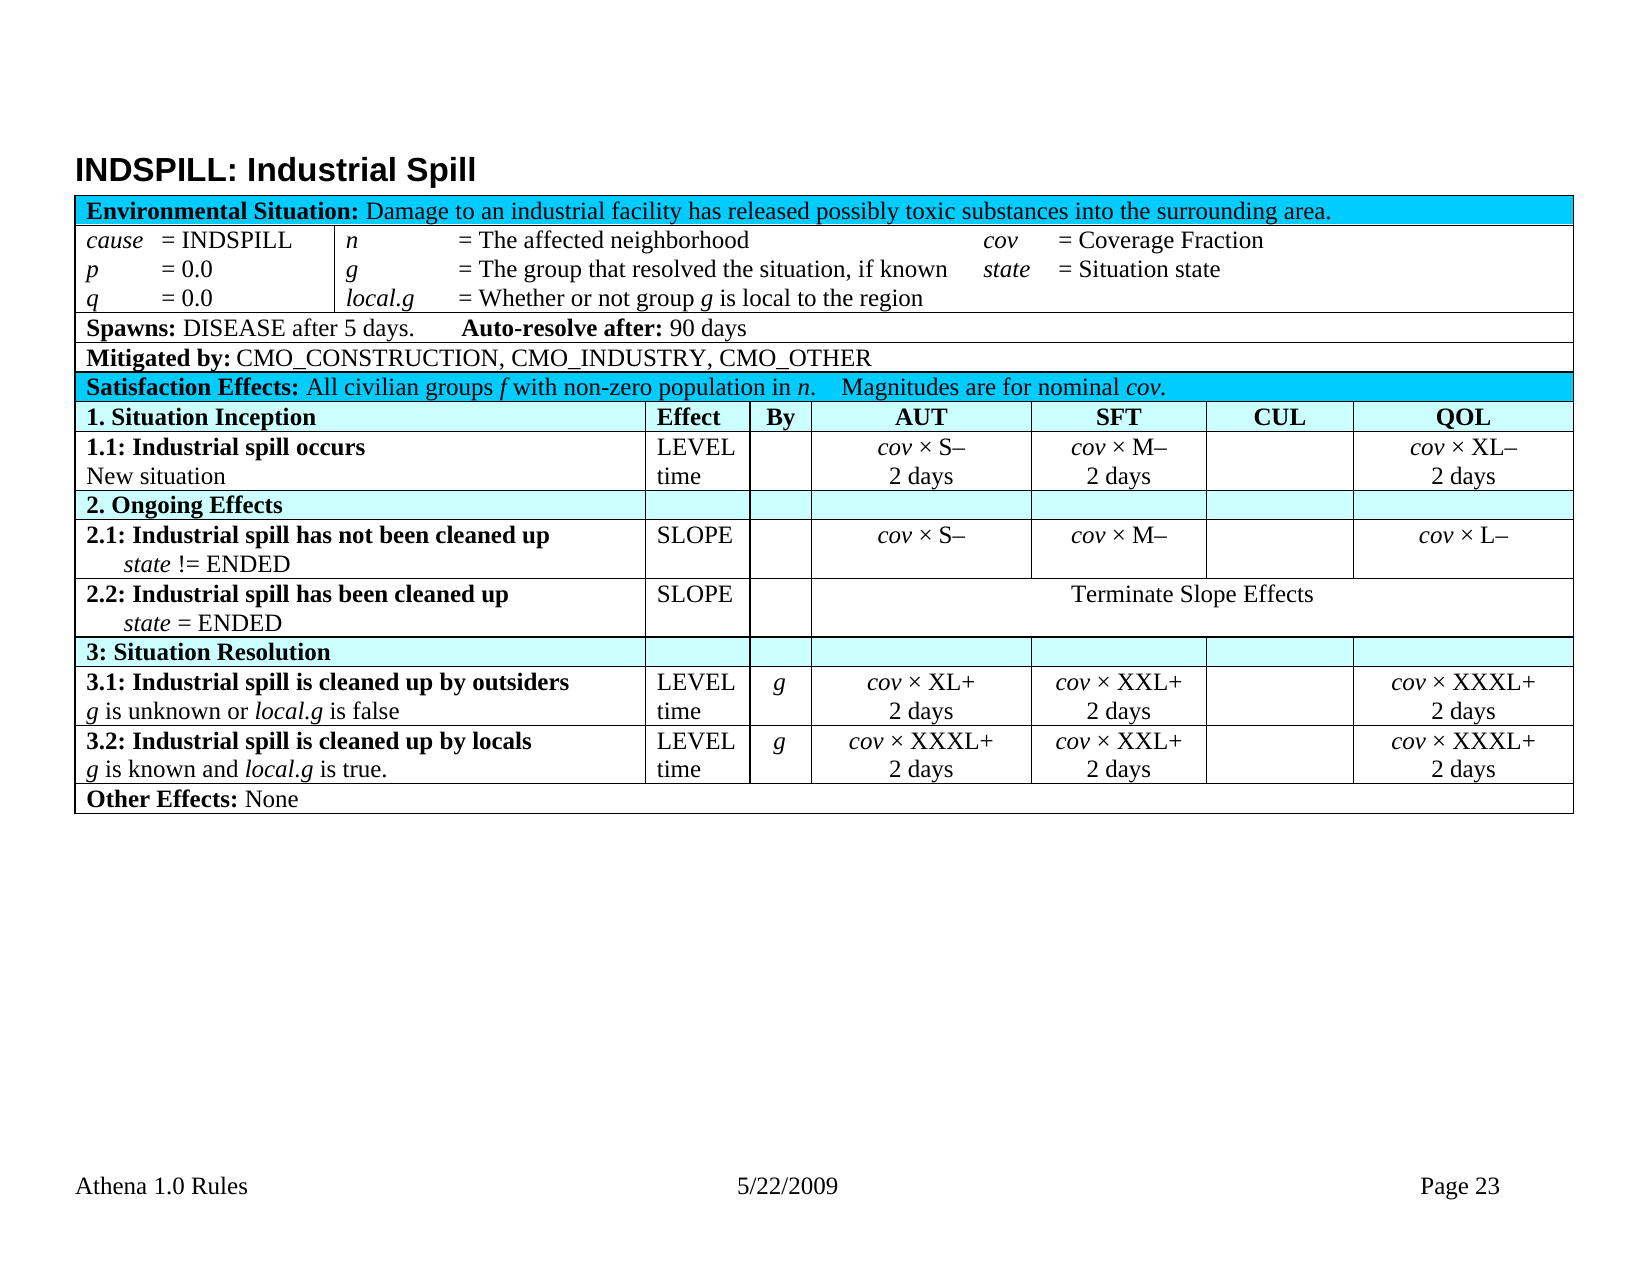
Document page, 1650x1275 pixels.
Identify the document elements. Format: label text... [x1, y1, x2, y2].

table_cell 2.1: Industrial spill has not been cleaned up state != ENDED [76, 520, 645, 578]
table_cell [751, 579, 811, 636]
table_cell [812, 491, 1031, 519]
table_cell Spawns: DISEASE after 5 days. Auto-resolve after: 90 days [76, 313, 1573, 342]
table_cell [1207, 432, 1353, 489]
table_cell 3: Situation Resolution [76, 638, 645, 666]
table_cell QOL [1354, 402, 1573, 431]
table_cell SFT [1032, 402, 1206, 431]
table_cell Mitigated by: CMO_CONSTRUCTION, CMO_INDUSTRY, CMO_OTHER [76, 343, 1573, 371]
table_cell SLOPE [646, 520, 749, 578]
table_header Environmental Situation: Damage to an industrial facility has released possibly toxic substances into the surrounding area. [76, 196, 1573, 224]
table_cell 2. Ongoing Effects [76, 491, 645, 519]
table_cell AUT [812, 402, 1031, 431]
table_cell [812, 638, 1031, 666]
table_cell cov × XXL+ 2 days [1032, 667, 1206, 725]
table_cell cov × M– [1032, 520, 1206, 578]
table_cell [646, 491, 749, 519]
table_cell n = The affected neighborhood cov = Coverage Fraction g = The group that resolved the situation, if known state = Situation state local.g = Whether or not group g is local to the region [335, 226, 1573, 312]
table_cell [1207, 638, 1353, 666]
table_cell LEVEL time [646, 432, 749, 489]
table_cell cov × XL+ 2 days [812, 667, 1031, 725]
table_cell cov × L– [1354, 520, 1573, 578]
table_cell 2.2: Industrial spill has been cleaned up state = ENDED [76, 579, 645, 636]
table_cell [751, 432, 811, 489]
table_cell LEVEL time [646, 726, 749, 783]
table_cell [751, 491, 811, 519]
table_cell cov × S– 2 days [812, 432, 1031, 489]
table_cell [646, 638, 749, 666]
table_cell [1032, 638, 1206, 666]
table_cell cause = INDSPILL p = 0.0 q = 0.0 [76, 226, 334, 312]
table_cell Satisfaction Effects: All civilian groups f with non-zero population in n. Magnitudes are for nominal cov. [76, 373, 1573, 401]
table_cell cov × XXXL+ 2 days [812, 726, 1031, 783]
table_cell [1207, 520, 1353, 578]
table_cell [751, 638, 811, 666]
table_cell cov × XXXL+ 2 days [1354, 667, 1573, 725]
table_cell cov × XXL+ 2 days [1032, 726, 1206, 783]
table_cell [751, 520, 811, 578]
table_cell By [751, 402, 811, 431]
table_cell [1207, 491, 1353, 519]
table_cell 3.2: Industrial spill is cleaned up by locals g is known and local.g is true. [76, 726, 645, 783]
table_cell cov × XL– 2 days [1354, 432, 1573, 489]
text INDSPILL: Industrial Spill [75, 150, 1575, 188]
table_cell 3.1: Industrial spill is cleaned up by outsiders g is unknown or local.g is false [76, 667, 645, 725]
table_cell cov × XXXL+ 2 days [1354, 726, 1573, 783]
table_cell [1032, 491, 1206, 519]
table_cell LEVEL time [646, 667, 749, 725]
table_cell SLOPE [646, 579, 749, 636]
table_cell cov × M– 2 days [1032, 432, 1206, 489]
table_cell g [751, 667, 811, 725]
table_cell [1207, 726, 1353, 783]
table_cell cov × S– [812, 520, 1031, 578]
table_cell CUL [1207, 402, 1353, 431]
table_cell [1354, 491, 1573, 519]
table_cell Effect [646, 402, 749, 431]
table_cell [1207, 667, 1353, 725]
table_cell Other Effects: None [76, 784, 1573, 813]
table_cell Terminate Slope Effects [812, 579, 1573, 636]
table_cell 1. Situation Inception [76, 402, 645, 431]
table_cell g [751, 726, 811, 783]
table_cell [1354, 638, 1573, 666]
table_cell 1.1: Industrial spill occurs New situation [76, 432, 645, 489]
